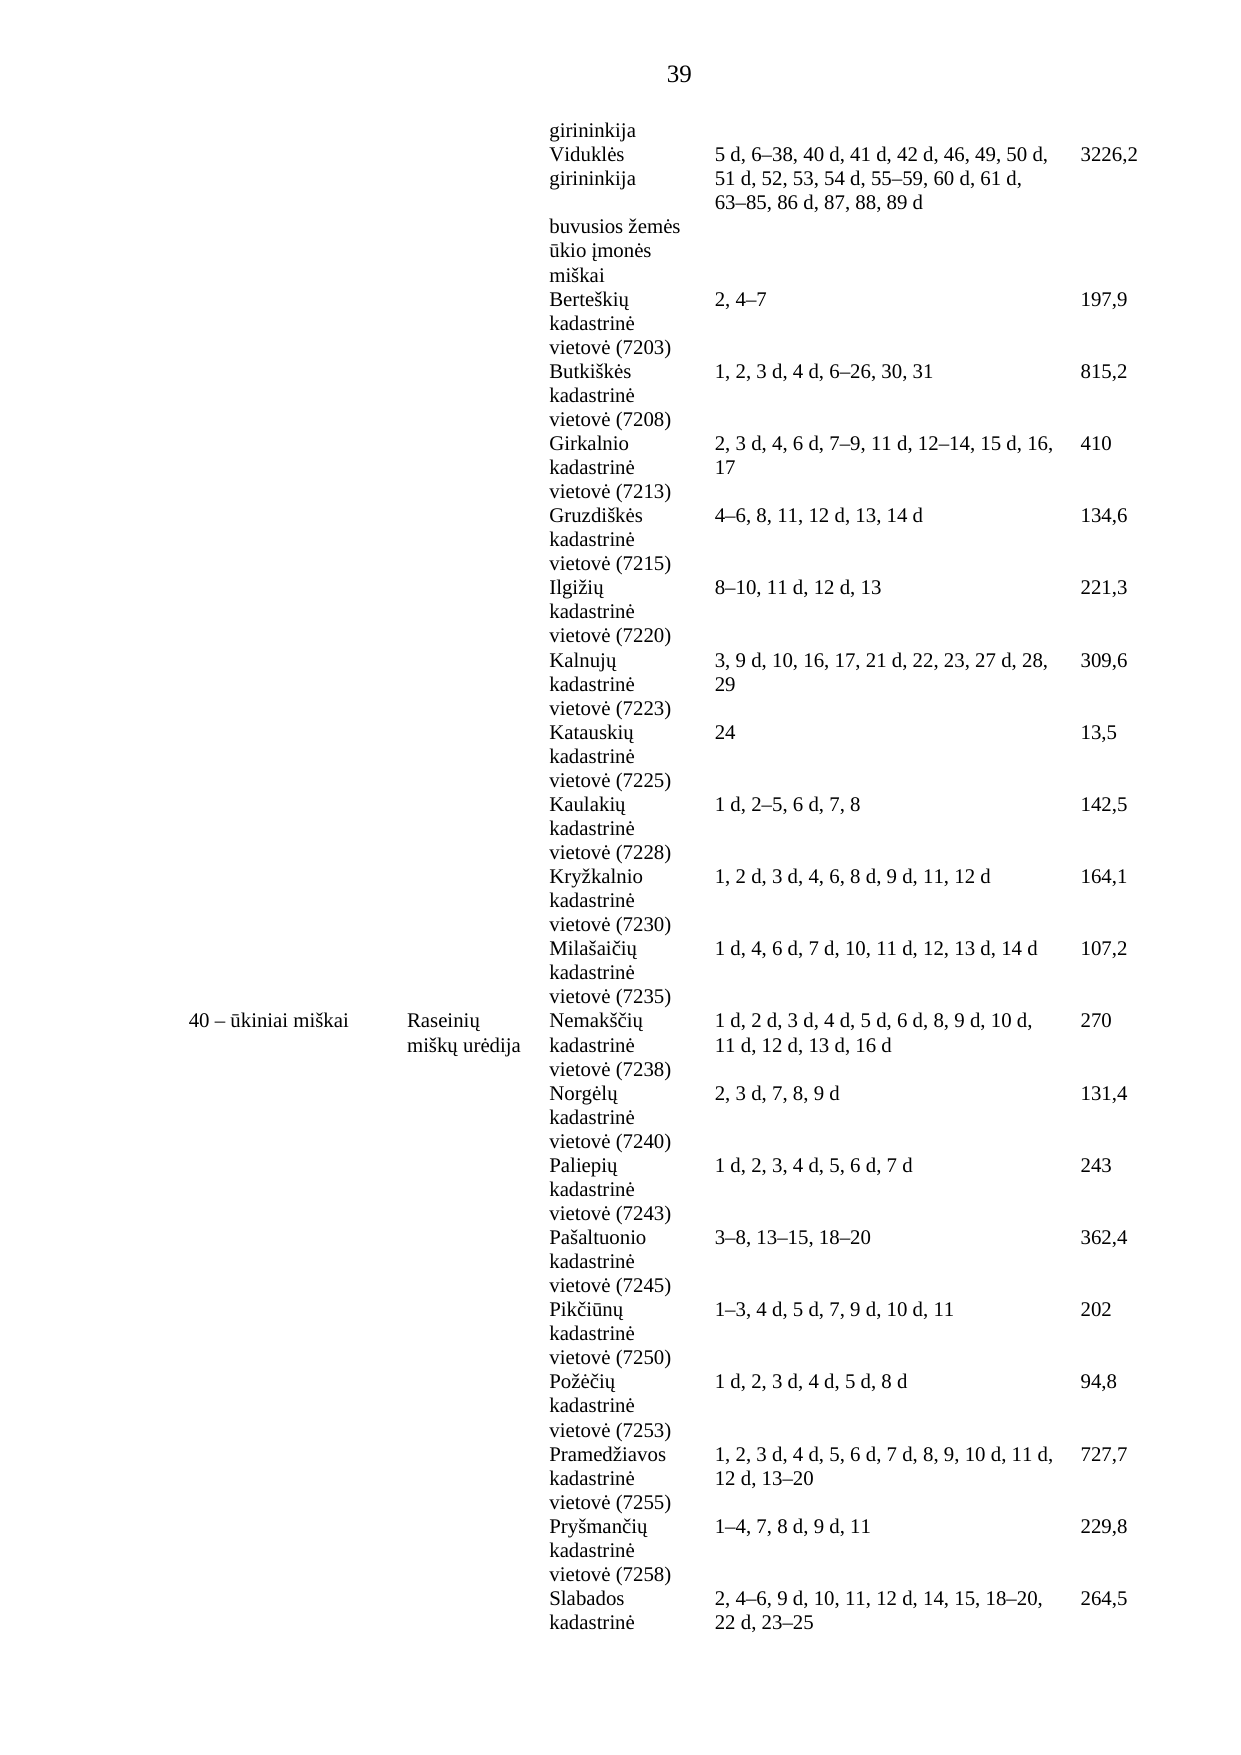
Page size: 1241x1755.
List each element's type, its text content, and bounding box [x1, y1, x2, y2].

table_cell 264,5 [1069, 1586, 1181, 1634]
table_cell 131,4 [1069, 1081, 1181, 1153]
table_cell 3226,2 [1069, 142, 1181, 214]
table_cell Pryšmančių kadastrinė vietovė (7258) [538, 1514, 703, 1586]
table_cell Milašaičių kadastrinė vietovė (7235) [538, 936, 703, 1008]
table_cell 243 [1069, 1153, 1181, 1225]
table_cell Slabados kadastrinė [538, 1586, 703, 1634]
table_cell 8–10, 11 d, 12 d, 13 [703, 575, 1069, 647]
table_cell 362,4 [1069, 1225, 1181, 1297]
table_cell Gruzdiškės kadastrinė vietovė (7215) [538, 503, 703, 575]
table_cell Ilgižių kadastrinė vietovė (7220) [538, 575, 703, 647]
table_cell 1, 2, 3 d, 4 d, 6–26, 30, 31 [703, 359, 1069, 431]
table_cell 1, 2 d, 3 d, 4, 6, 8 d, 9 d, 11, 12 d [703, 864, 1069, 936]
table_cell 1 d, 4, 6 d, 7 d, 10, 11 d, 12, 13 d, 14 d [703, 936, 1069, 1008]
table_cell 24 [703, 720, 1069, 792]
table_cell 221,3 [1069, 575, 1181, 647]
table_cell [703, 214, 1069, 287]
table_cell 727,7 [1069, 1442, 1181, 1514]
table_cell 107,2 [1069, 936, 1181, 1008]
table_cell Butkiškės kadastrinė vietovė (7208) [538, 359, 703, 431]
table_cell 1 d, 2, 3, 4 d, 5, 6 d, 7 d [703, 1153, 1069, 1225]
table_cell girininkija [538, 118, 703, 142]
table_cell Požėčių kadastrinė vietovė (7253) [538, 1369, 703, 1442]
table_cell [1069, 214, 1181, 287]
table_cell 1–3, 4 d, 5 d, 7, 9 d, 10 d, 11 [703, 1297, 1069, 1369]
table_cell 1–4, 7, 8 d, 9 d, 11 [703, 1514, 1069, 1586]
table_cell 4–6, 8, 11, 12 d, 13, 14 d [703, 503, 1069, 575]
table_cell [703, 118, 1069, 142]
table_cell Berteškių kadastrinė vietovė (7203) [538, 287, 703, 359]
table_cell 197,9 [1069, 287, 1181, 359]
table_cell Kalnujų kadastrinė vietovė (7223) [538, 648, 703, 720]
table_cell Katauskių kadastrinė vietovė (7225) [538, 720, 703, 792]
table_cell 164,1 [1069, 864, 1181, 936]
table_cell Norgėlų kadastrinė vietovė (7240) [538, 1081, 703, 1153]
table_cell 202 [1069, 1297, 1181, 1369]
table_cell Kryžkalnio kadastrinė vietovė (7230) [538, 864, 703, 936]
table_cell 2, 4–6, 9 d, 10, 11, 12 d, 14, 15, 18–20, 22 d, 23–25 [703, 1586, 1069, 1634]
table_cell [396, 118, 538, 1008]
table_cell 2, 3 d, 7, 8, 9 d [703, 1081, 1069, 1153]
table_cell Raseinių miškų urėdija [396, 1009, 538, 1634]
table_cell 5 d, 6–38, 40 d, 41 d, 42 d, 46, 49, 50 d, 51 d, 52, 53, 54 d, 55–59, 60 d, 61 d, 63–85, 86 d, 87, 88, 89 d [703, 142, 1069, 214]
table_cell Pramedžiavos kadastrinė vietovė (7255) [538, 1442, 703, 1514]
table_cell 2, 3 d, 4, 6 d, 7–9, 11 d, 12–14, 15 d, 16, 17 [703, 431, 1069, 503]
table_cell Paliepių kadastrinė vietovė (7243) [538, 1153, 703, 1225]
table_cell 1 d, 2, 3 d, 4 d, 5 d, 8 d [703, 1369, 1069, 1442]
table_cell 40 – ūkiniai miškai [177, 1009, 396, 1634]
table_cell 815,2 [1069, 359, 1181, 431]
table_cell 2, 4–7 [703, 287, 1069, 359]
table_cell Girkalnio kadastrinė vietovė (7213) [538, 431, 703, 503]
table_cell Kaulakių kadastrinė vietovė (7228) [538, 792, 703, 864]
table_cell 13,5 [1069, 720, 1181, 792]
table_cell Pašaltuonio kadastrinė vietovė (7245) [538, 1225, 703, 1297]
table_cell buvusios žemės ūkio įmonės miškai [538, 214, 703, 287]
table_cell 94,8 [1069, 1369, 1181, 1442]
table_cell 134,6 [1069, 503, 1181, 575]
table_cell Viduklės girininkija [538, 142, 703, 214]
table_cell 309,6 [1069, 648, 1181, 720]
table_cell 142,5 [1069, 792, 1181, 864]
table_cell [1069, 118, 1181, 142]
table_cell 229,8 [1069, 1514, 1181, 1586]
table_cell 410 [1069, 431, 1181, 503]
table_cell 3–8, 13–15, 18–20 [703, 1225, 1069, 1297]
table_cell 3, 9 d, 10, 16, 17, 21 d, 22, 23, 27 d, 28, 29 [703, 648, 1069, 720]
table_cell 1 d, 2–5, 6 d, 7, 8 [703, 792, 1069, 864]
table_cell Nemakščių kadastrinė vietovė (7238) [538, 1009, 703, 1081]
table_cell 270 [1069, 1009, 1181, 1081]
table_cell [177, 118, 396, 1008]
table_cell 1 d, 2 d, 3 d, 4 d, 5 d, 6 d, 8, 9 d, 10 d, 11 d, 12 d, 13 d, 16 d [703, 1009, 1069, 1081]
table_cell 1, 2, 3 d, 4 d, 5, 6 d, 7 d, 8, 9, 10 d, 11 d, 12 d, 13–20 [703, 1442, 1069, 1514]
table_cell Pikčiūnų kadastrinė vietovė (7250) [538, 1297, 703, 1369]
